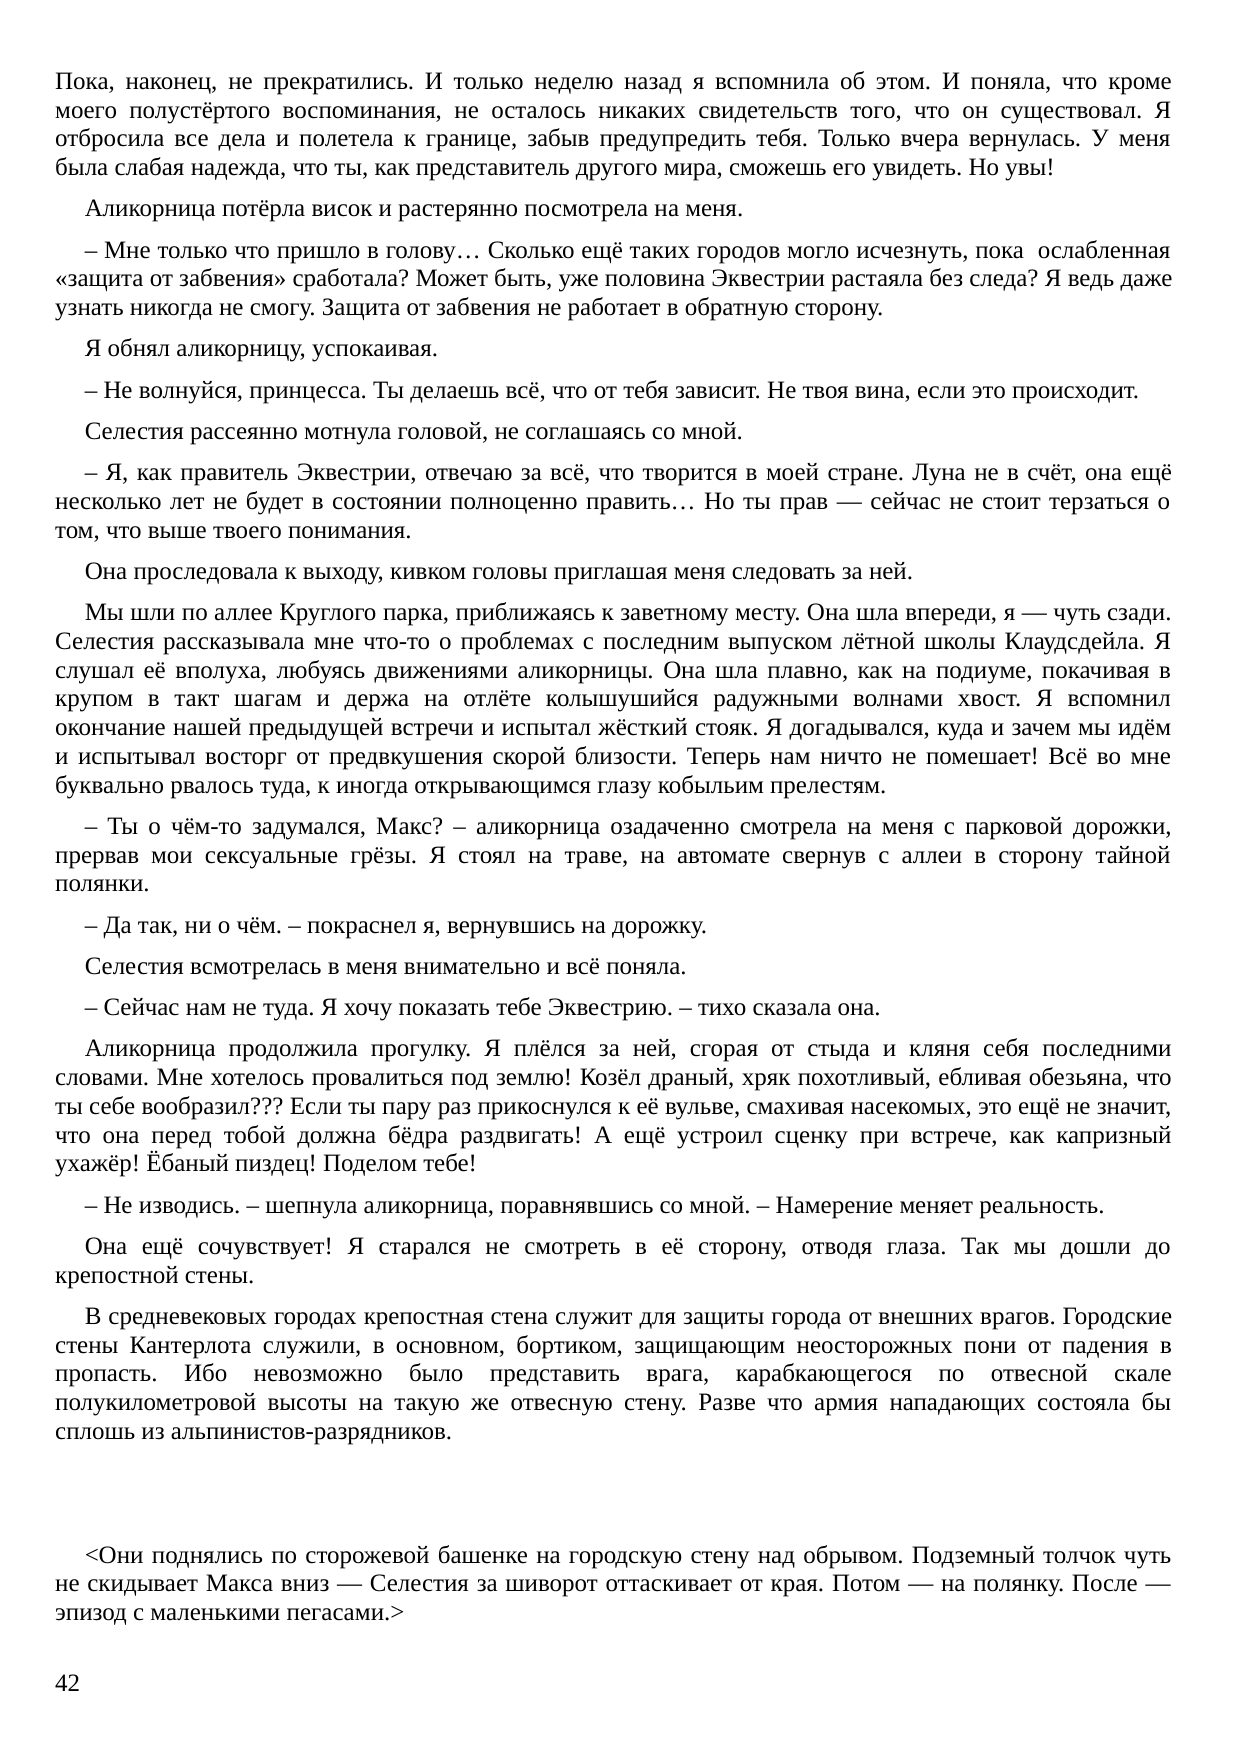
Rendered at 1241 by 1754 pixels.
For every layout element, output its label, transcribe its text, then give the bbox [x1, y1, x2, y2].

text Селестия всмотрелась в меня внимательно и всё поняла. [55, 951, 1173, 980]
text – Да так, ни о чём. – покраснел я, вернувшись на дорожку. [55, 910, 1173, 938]
text – Сейчас нам не туда. Я хочу показать тебе Эквестрию. – тихо сказала она. [55, 992, 1173, 1021]
text Я обнял аликорницу, успокаивая. [55, 333, 1173, 362]
text – Мне только что пришло в голову… Сколько ещё таких городов могло исчезнуть, пока ослабленная «защита от забвения» сработала? Может быть, уже половина Эквестрии растаяла без следа? Я ведь даже узнать никогда не смогу. Защита от забвения не работает в обратную сторону. [55, 235, 1173, 321]
text Аликорница потёрла висок и растерянно посмотрела на меня. [55, 193, 1173, 222]
text Селестия рассеянно мотнула головой, не соглашаясь со мной. [55, 416, 1173, 445]
text – Ты о чём-то задумался, Макс? – аликорница озадаченно смотрела на меня с парковой дорожки, прервав мои сексуальные грёзы. Я стоял на траве, на автомате свернув с аллеи в сторону тайной полянки. [55, 811, 1173, 897]
text Аликорница продолжила прогулку. Я плёлся за ней, сгорая от стыда и кляня себя последними словами. Мне хотелось провалиться под землю! Козёл драный, хряк похотливый, ебливая обезьяна, что ты себе вообразил??? Если ты пару раз прикоснулся к её вульве, смахивая насекомых, это ещё не значит, что она перед тобой должна бёдра раздвигать! А ещё устроил сценку при встрече, как капризный ухажёр! Ёбаный пиздец! Поделом тебе! [55, 1033, 1173, 1177]
text Пока, наконец, не прекратились. И только неделю назад я вспомнила об этом. И поняла, что кроме моего полустёртого воспоминания, не осталось никаких свидетельств того, что он существовал. Я отбросила все дела и полетела к границе, забыв предупредить тебя. Только вчера вернулась. У меня была слабая надежда, что ты, как представитель другого мира, сможешь его увидеть. Но увы! [55, 66, 1173, 181]
text Мы шли по аллее Круглого парка, приближаясь к заветному месту. Она шла впереди, я — чуть cзади. Селестия рассказывала мне что-то о проблемах с последним выпуском лётной школы Клаудсдейла. Я слушал её вполуха, любуясь движениями аликорницы. Она шла плавно, как на подиуме, покачивая в крупом в такт шагам и держа на отлёте колышушийся радужными волнами хвост. Я вспомнил окончание нашей предыдущей встречи и испытал жёсткий стояк. Я догадывался, куда и зачем мы идём и испытывал восторг от предвкушения скорой близости. Теперь нам ничто не помешает! Всё во мне буквально рвалось туда, к иногда открывающимся глазу кобыльим прелестям. [55, 597, 1173, 798]
text Она ещё сочувствует! Я старался не смотреть в её сторону, отводя глаза. Так мы дошли до крепостной стены. [55, 1231, 1173, 1288]
text Она проследовала к выходу, кивком головы приглашая меня следовать за ней. [55, 556, 1173, 585]
text – Не изводись. – шепнула аликорница, поравнявшись со мной. – Намерение меняет реальность. [55, 1190, 1173, 1218]
text В средневековых городах крепостная стена служит для защиты города от внешних врагов. Городские стены Кантерлота служили, в основном, бортиком, защищающим неосторожных пони от падения в пропасть. Ибо невозможно было представить врага, карабкающегося по отвесной скале полукилометровой высоты на такую же отвесную стену. Разве что армия нападающих состояла бы сплошь из альпинистов-разрядников. [55, 1301, 1173, 1445]
text <Они поднялись по сторожевой башенке на городскую стену над обрывом. Подземный толчок чуть не скидывает Макса вниз — Селестия за шиворот оттаскивает от края. Потом — на полянку. После — эпизод с маленькими пегасами.> [55, 1540, 1173, 1626]
text – Не волнуйся, принцесса. Ты делаешь всё, что от тебя зависит. Не твоя вина, если это происходит. [55, 375, 1173, 403]
text – Я, как правитель Эквестрии, отвечаю за всё, что творится в моей стране. Луна не в счёт, она ещё несколько лет не будет в состоянии полноценно править… Но ты прав — сейчас не стоит терзаться о том, что выше твоего понимания. [55, 457, 1173, 543]
